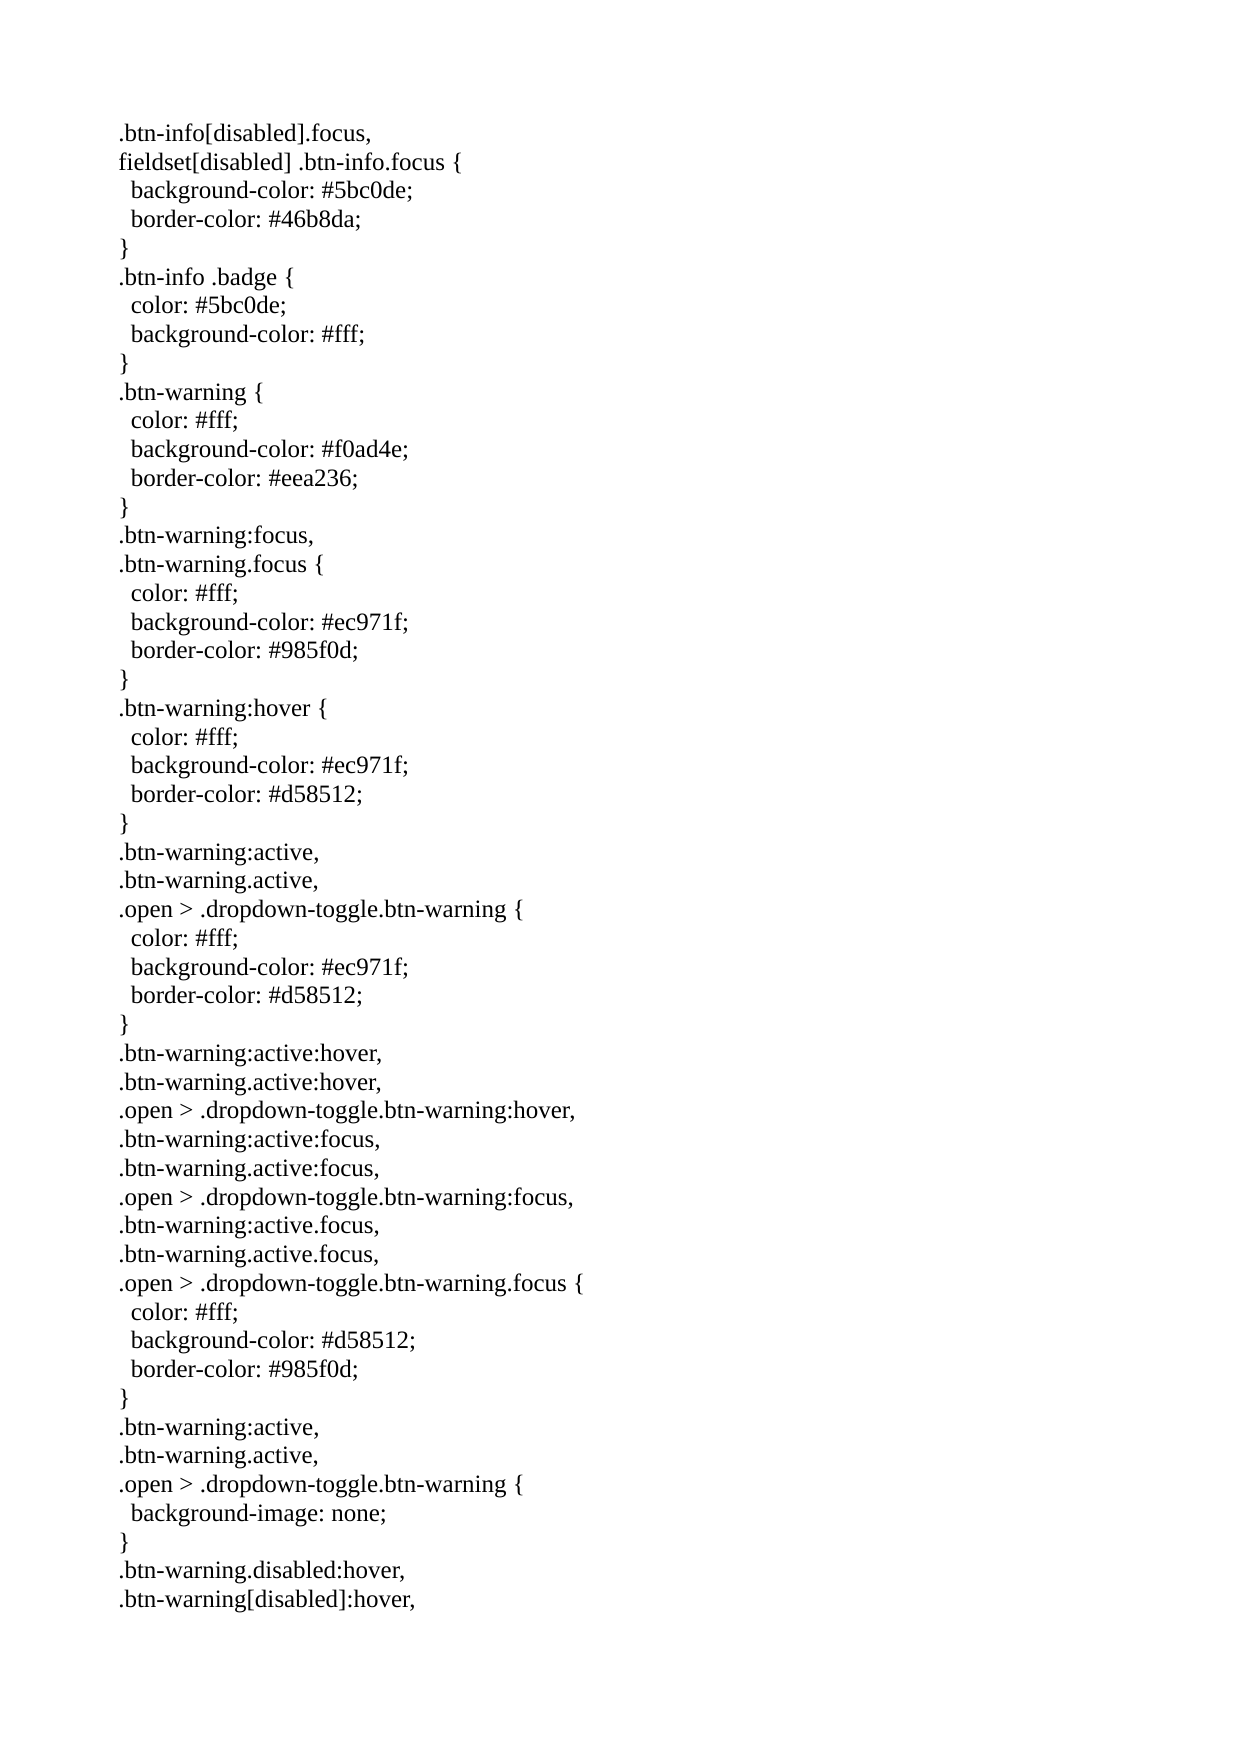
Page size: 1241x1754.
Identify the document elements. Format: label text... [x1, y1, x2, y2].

text border-color: #985f0d; [118, 636, 1122, 664]
text background-color: #5bc0de; [118, 176, 1122, 204]
text .btn-warning.active, [118, 1441, 1122, 1469]
text .btn-info[disabled].focus, [118, 118, 1122, 147]
text background-image: none; [118, 1498, 1122, 1527]
text .btn-warning { [118, 377, 1122, 406]
text .btn-warning.disabled:hover, [118, 1556, 1122, 1584]
text .btn-warning:active, [118, 837, 1122, 866]
text .btn-warning:active.focus, [118, 1211, 1122, 1239]
text .btn-info .badge { [118, 262, 1122, 291]
text .btn-warning.active:focus, [118, 1153, 1122, 1182]
text .btn-warning.active:hover, [118, 1067, 1122, 1096]
text .open > .dropdown-toggle.btn-warning { [118, 1469, 1122, 1498]
text color: #fff; [118, 722, 1122, 751]
text border-color: #eea236; [118, 463, 1122, 492]
text } [118, 348, 1122, 377]
text .btn-warning:active:focus, [118, 1124, 1122, 1153]
text background-color: #ec971f; [118, 952, 1122, 981]
text color: #fff; [118, 1297, 1122, 1326]
text background-color: #ec971f; [118, 607, 1122, 636]
text } [118, 1527, 1122, 1556]
text } [118, 233, 1122, 262]
text } [118, 1009, 1122, 1038]
text background-color: #d58512; [118, 1326, 1122, 1354]
text } [118, 808, 1122, 837]
text color: #fff; [118, 406, 1122, 434]
text color: #5bc0de; [118, 291, 1122, 319]
text .btn-warning.focus { [118, 549, 1122, 578]
text .btn-warning:hover { [118, 693, 1122, 722]
text .btn-warning:active, [118, 1412, 1122, 1441]
text .btn-warning.active, [118, 866, 1122, 894]
text border-color: #46b8da; [118, 204, 1122, 233]
text color: #fff; [118, 578, 1122, 607]
text border-color: #d58512; [118, 779, 1122, 808]
text .btn-warning:active:hover, [118, 1038, 1122, 1067]
text } [118, 492, 1122, 521]
text .btn-warning[disabled]:hover, [118, 1584, 1122, 1613]
text .btn-warning:focus, [118, 521, 1122, 549]
text border-color: #985f0d; [118, 1354, 1122, 1383]
text .open > .dropdown-toggle.btn-warning.focus { [118, 1268, 1122, 1297]
text fieldset[disabled] .btn-info.focus { [118, 147, 1122, 176]
text color: #fff; [118, 923, 1122, 952]
text background-color: #f0ad4e; [118, 434, 1122, 463]
text background-color: #ec971f; [118, 751, 1122, 779]
text .open > .dropdown-toggle.btn-warning { [118, 894, 1122, 923]
text } [118, 664, 1122, 693]
text background-color: #fff; [118, 319, 1122, 348]
text .open > .dropdown-toggle.btn-warning:focus, [118, 1182, 1122, 1211]
text border-color: #d58512; [118, 981, 1122, 1009]
text .btn-warning.active.focus, [118, 1239, 1122, 1268]
text } [118, 1383, 1122, 1412]
text .open > .dropdown-toggle.btn-warning:hover, [118, 1096, 1122, 1124]
